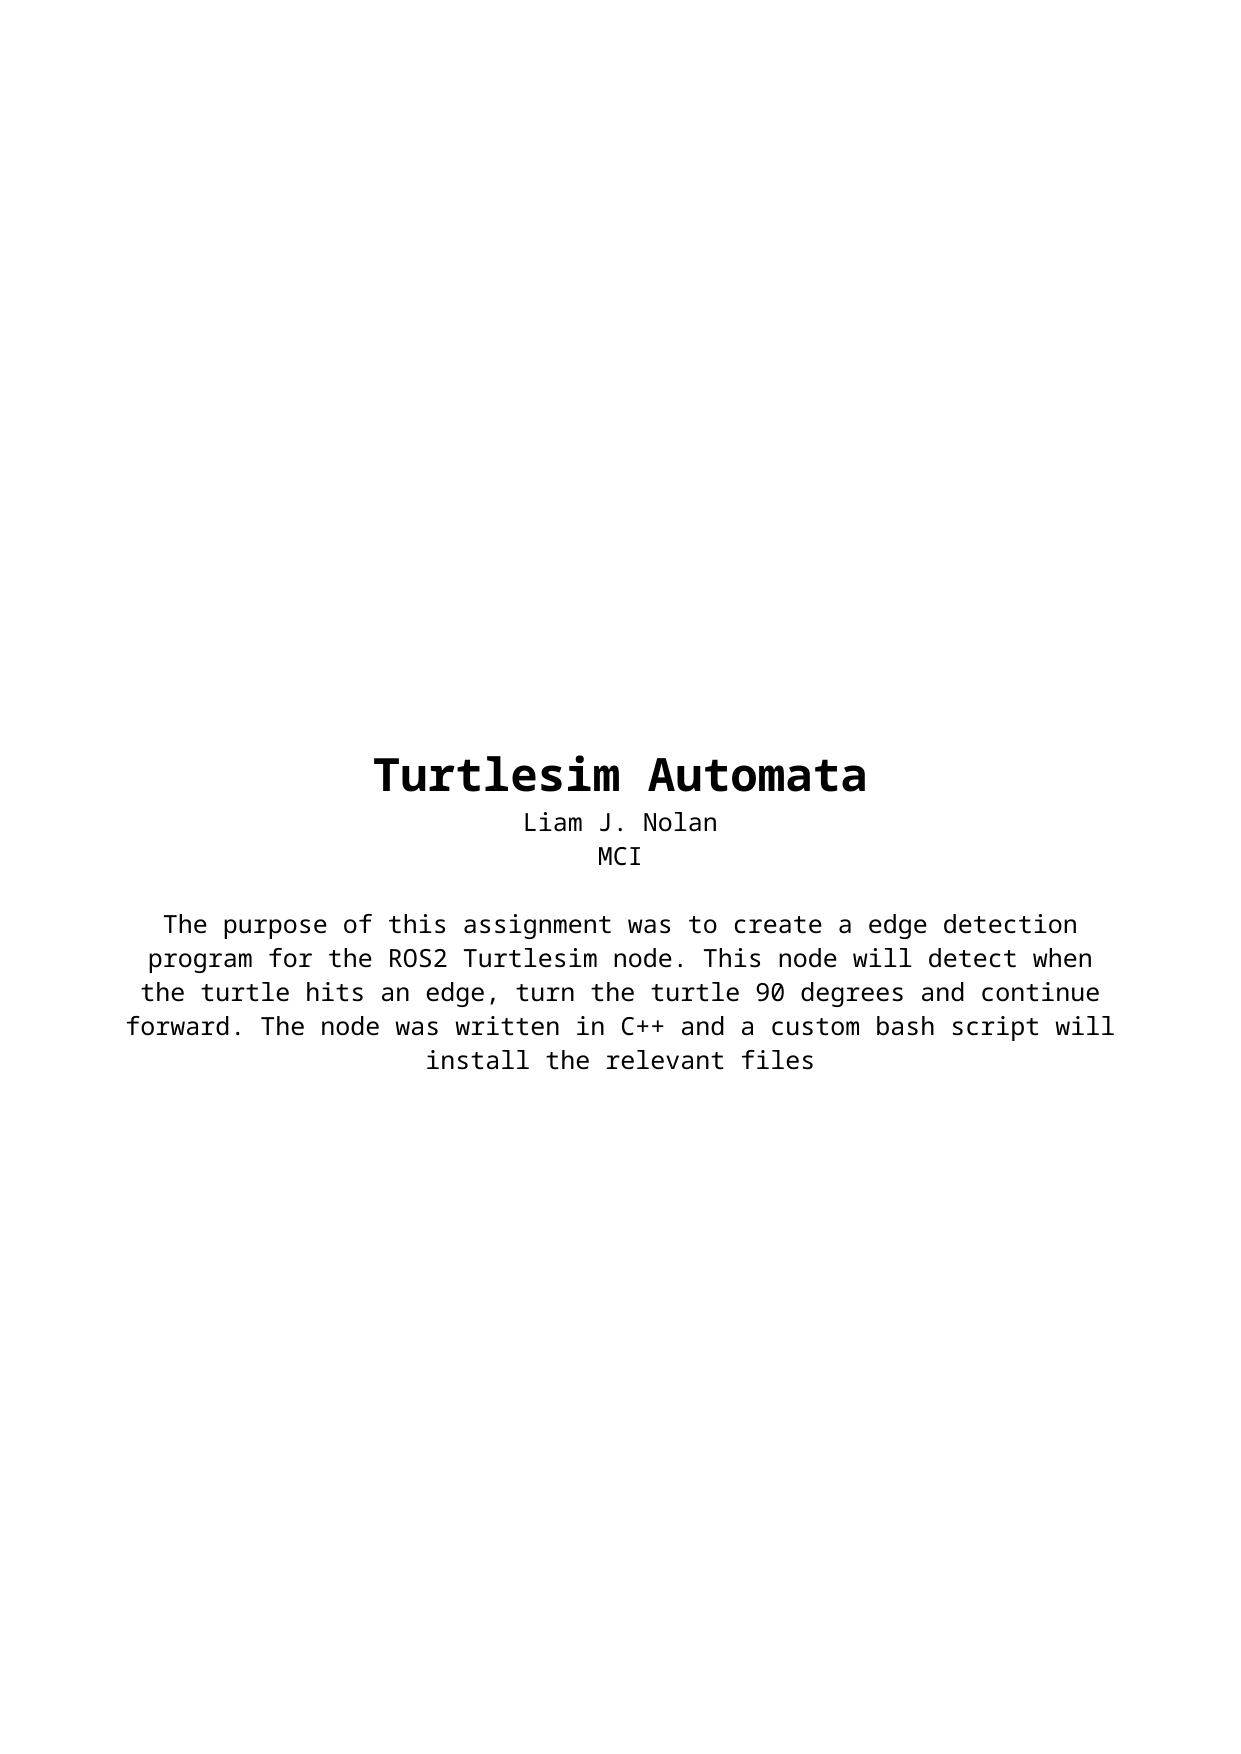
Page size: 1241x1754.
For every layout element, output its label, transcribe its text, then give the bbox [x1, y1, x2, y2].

text Turtlesim Automata [118, 742, 1122, 804]
text Liam J. Nolan [118, 804, 1122, 838]
text The purpose of this assignment was to create a edge detection program for the ROS2 Turtlesim node. This node will detect when the turtle hits an edge, turn the turtle 90 degrees and continue forward. The node was written in C++ and a custom bash script will install the relevant files [118, 907, 1122, 1077]
text MCI [118, 838, 1122, 873]
